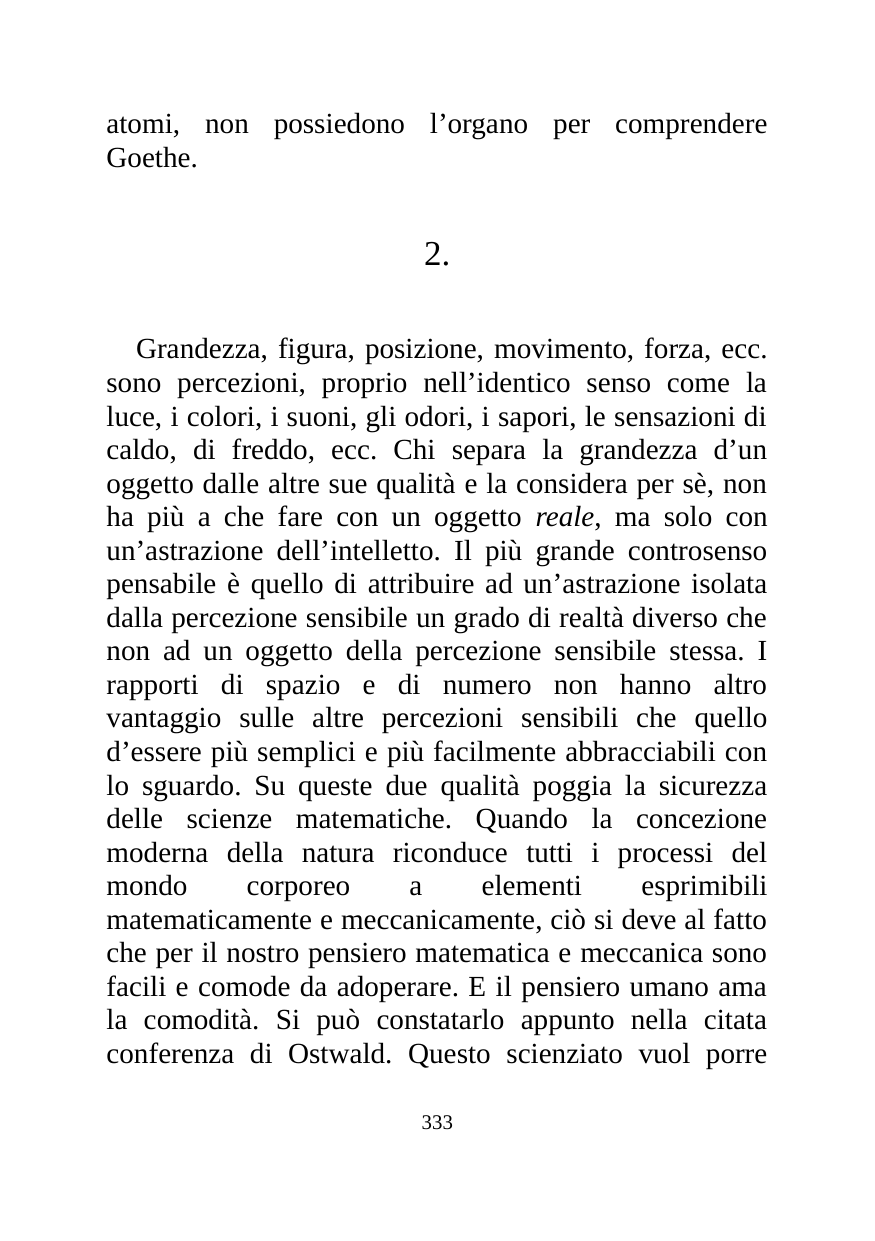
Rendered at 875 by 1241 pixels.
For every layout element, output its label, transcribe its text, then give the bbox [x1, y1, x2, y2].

text atomi, non possiedono l’organo per comprendere Goethe. [106, 106, 768, 173]
text Grandezza, figura, posizione, movimento, forza, ecc. sono percezioni, proprio nell’identico senso come la luce, i colori, i suoni, gli odori, i sapori, le sensazioni di caldo, di freddo, ecc. Chi separa la grandezza d’un oggetto dalle altre sue qualità e la considera per sè, non ha più a che fare con un oggetto reale, ma solo con un’astrazione dell’intelletto. Il più grande controsenso pensabile è quello di attribuire ad un’astrazione isolata dalla percezione sensibile un grado di realtà diverso che non ad un oggetto della percezione sensibile stessa. I rapporti di spazio e di numero non hanno altro vantaggio sulle altre percezioni sensibili che quello d’essere più semplici e più facilmente abbracciabili con lo sguardo. Su queste due qualità poggia la sicurezza delle scienze matematiche. Quando la concezione moderna della natura riconduce tutti i processi del mondo corporeo a elementi esprimibili matematicamente e meccanicamente, ciò si deve al fatto che per il nostro pensiero matematica e meccanica sono facili e comode da adoperare. E il pensiero umano ama la comodità. Si può constatarlo appunto nella citata conferenza di Ostwald. Questo scienziato vuol porre [106, 332, 768, 1069]
subtitle 2. [106, 232, 768, 273]
